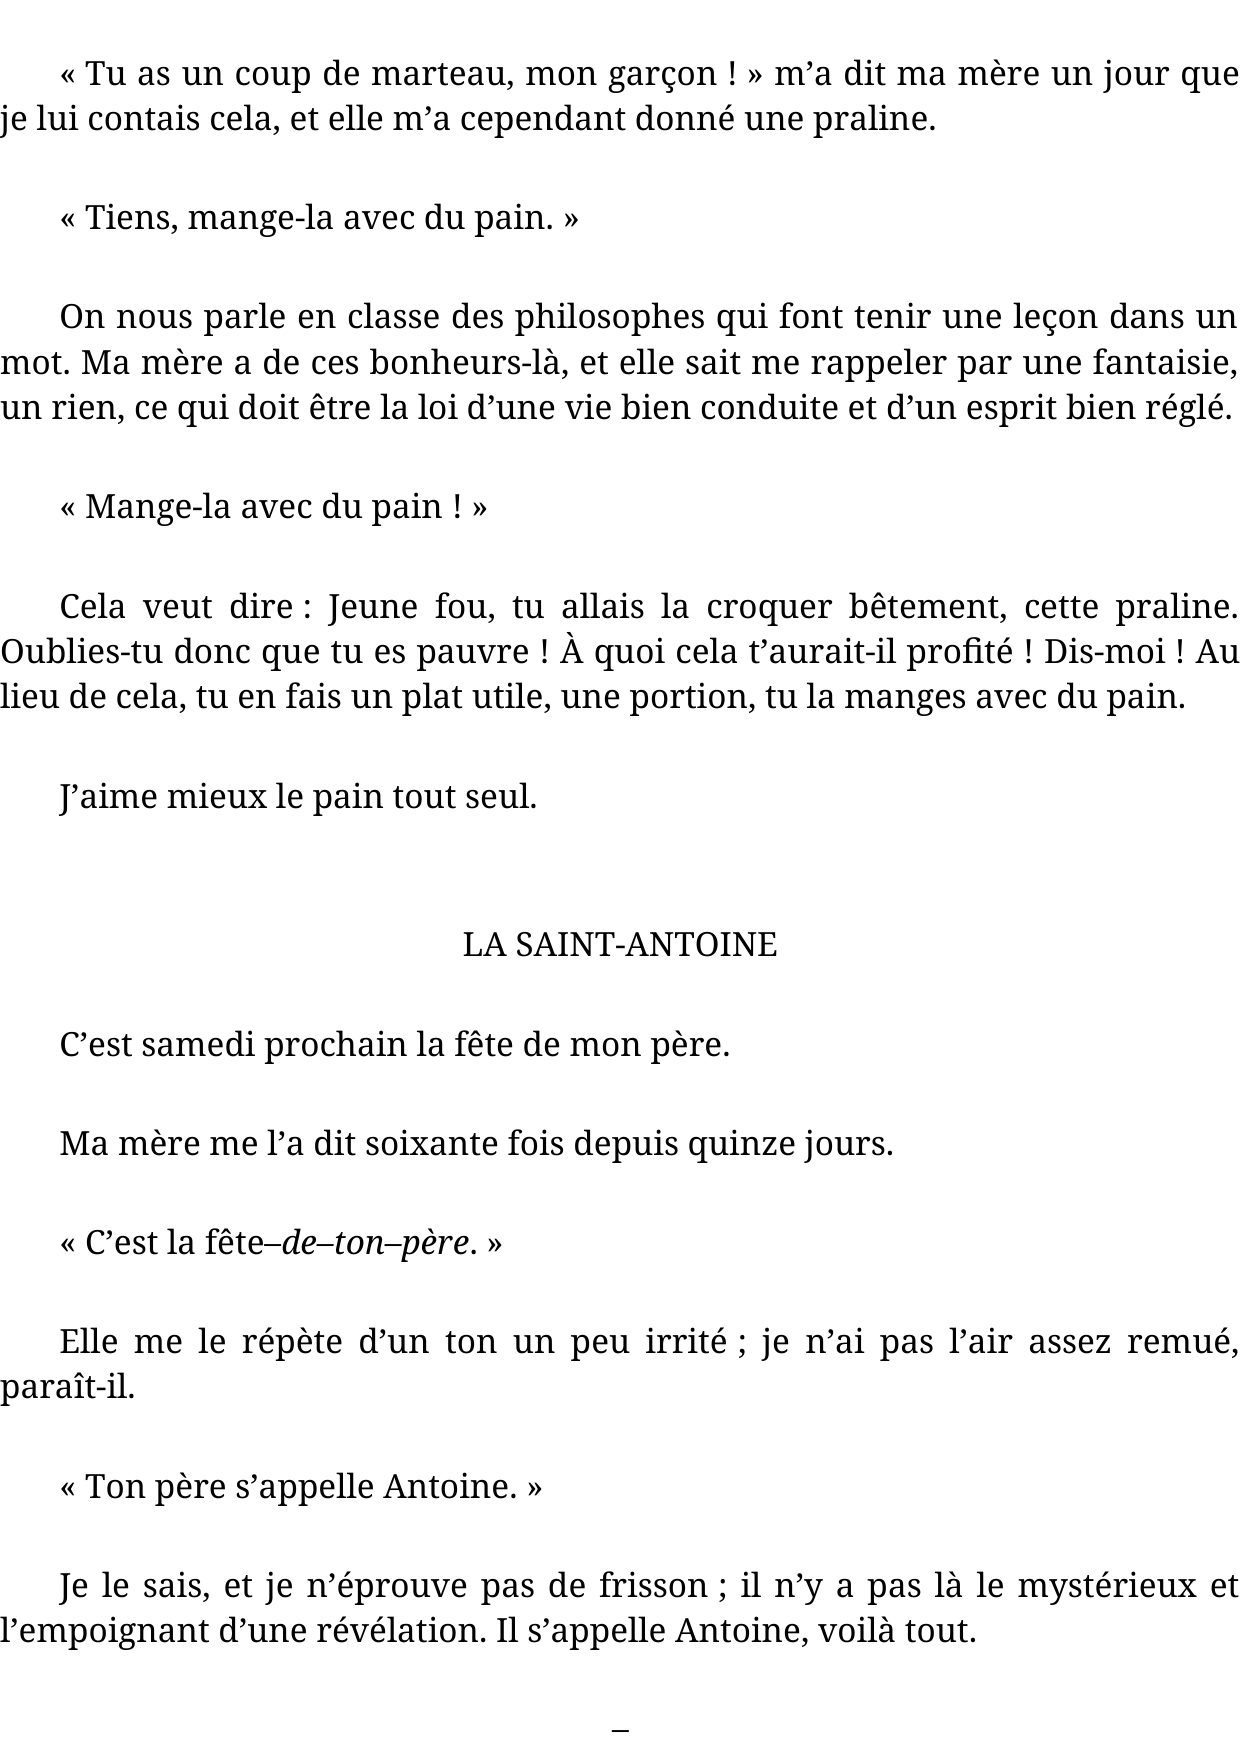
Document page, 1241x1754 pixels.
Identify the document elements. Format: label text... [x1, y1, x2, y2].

text « C’est la fête–de–ton–père. » [0, 1219, 1240, 1264]
text « Mange-la avec du pain ! » [0, 483, 1240, 529]
text Je le sais, et je n’éprouve pas de frisson ; il n’y a pas là le mystérieux et l’empoignant d’une révélation. Il s’appelle Antoine, voilà tout. [0, 1562, 1240, 1652]
text Cela veut dire : Jeune fou, tu allais la croquer bêtement, cette praline. Oublies-tu donc que tu es pauvre ! À quoi cela t’aurait-il profité ! Dis-moi ! Au lieu de cela, tu en fais un plat utile, une portion, tu la manges avec du pain. [0, 582, 1240, 719]
text C’est samedi prochain la fête de mon père. [0, 1020, 1240, 1066]
text Ma mère me l’a dit soixante fois depuis quinze jours. [0, 1119, 1240, 1165]
text Elle me le répète d’un ton un peu irrité ; je n’ai pas l’air assez remué, paraît-il. [0, 1318, 1240, 1409]
text « Ton père s’appelle Antoine. » [0, 1462, 1240, 1508]
text « Tiens, mange-la avec du pain. » [0, 194, 1240, 239]
text « Tu as un coup de marteau, mon garçon ! » m’a dit ma mère un jour que je lui contais cela, et elle m’a cependant donné une praline. [0, 49, 1240, 140]
text On nous parle en classe des philosophes qui font tenir une leçon dans un mot. Ma mère a de ces bonheurs-là, et elle sait me rappeler par une fantaisie, un rien, ce qui doit être la loi d’une vie bien conduite et d’un esprit bien réglé. [0, 293, 1240, 429]
text J’aime mieux le pain tout seul. [0, 772, 1240, 818]
text LA SAINT-ANTOINE [0, 921, 1240, 967]
